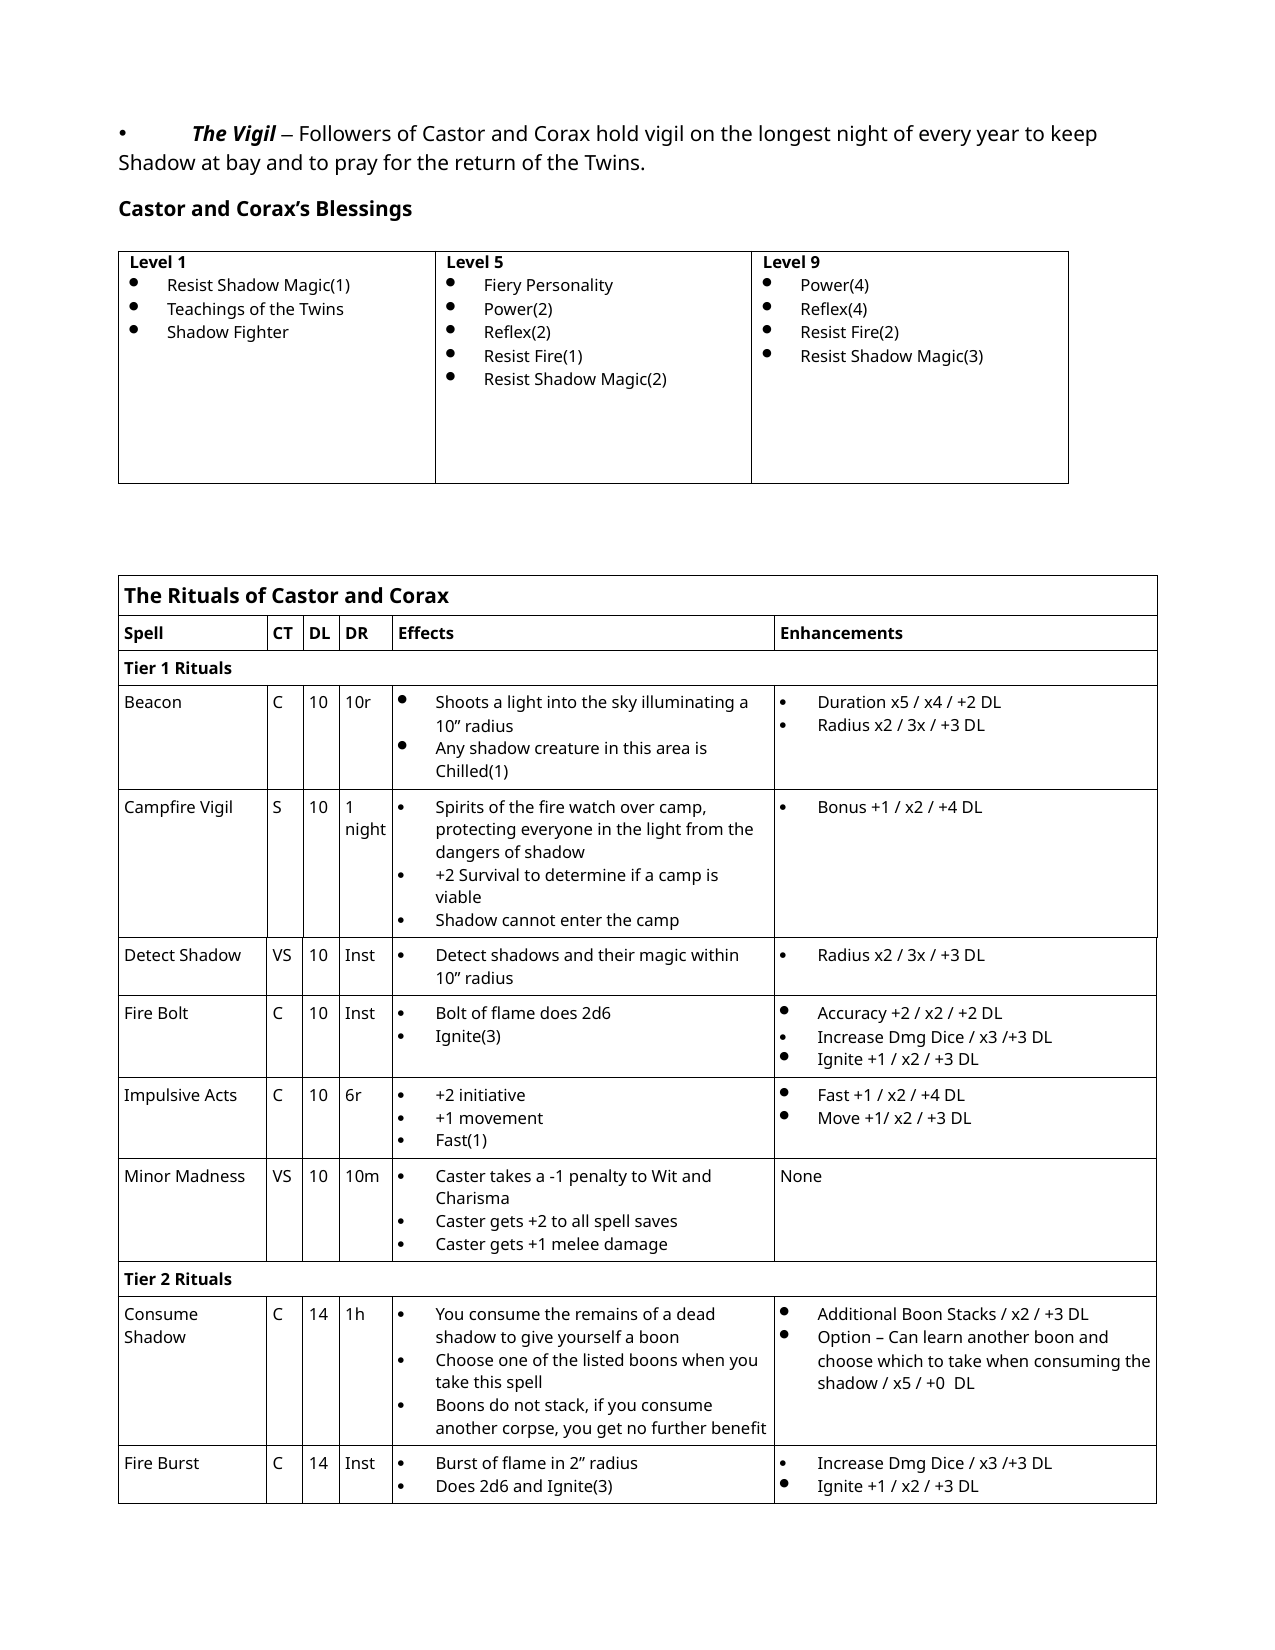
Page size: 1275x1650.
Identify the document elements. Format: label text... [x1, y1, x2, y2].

table_cell DL [304, 616, 339, 650]
table_cell Increase Dmg Dice / x3 /+3 DL Ignite +1 / x2 / +3 DL [775, 1446, 1156, 1503]
table_cell You consume the remains of a dead shadow to give yourself a boon Choose one of the listed boons when you take this spell Boons do not stack, if you consume another corpse, you get no further benefit [393, 1297, 774, 1445]
table_cell C [268, 686, 303, 788]
table_cell 6r [340, 1078, 392, 1157]
table_cell Inst [340, 1446, 392, 1503]
table_cell +2 initiative +1 movement Fast(1) [393, 1078, 774, 1157]
table_cell Detect shadows and their magic within 10” radius [393, 938, 774, 995]
table_cell 10r [340, 686, 392, 788]
table_cell 10 [303, 1078, 339, 1157]
table_cell C [267, 1446, 302, 1503]
table_cell Inst [340, 996, 392, 1077]
list The Vigil – Followers of Castor and Corax hold vigil on the longest night of every year to keep Shadow at bay and to pray for the return of the Twins. [118, 118, 1157, 177]
table_cell Minor Madness [119, 1159, 266, 1261]
table_cell Power(4) Reflex(4) Resist Fire(2) Resist Shadow Magic(3) [752, 274, 1068, 482]
table_cell Detect Shadow [119, 938, 266, 995]
table_cell Additional Boon Stacks / x2 / +3 DL Option – Can learn another boon and choose which to take when consuming the shadow / x5 / +0 DL [775, 1297, 1156, 1445]
table_cell Fire Bolt [119, 996, 266, 1077]
table_cell Fire Burst [119, 1446, 266, 1503]
table_cell VS [267, 938, 302, 995]
table_cell 10 [303, 996, 339, 1077]
table_cell 14 [303, 1297, 339, 1445]
table_cell Enhancements [775, 616, 1157, 650]
table_cell S [268, 790, 303, 937]
table_cell C [267, 996, 302, 1077]
table_cell Consume Shadow [119, 1297, 266, 1445]
table_cell Tier 1 Rituals [119, 651, 1157, 685]
table_cell Shoots a light into the sky illuminating a 10” radius Any shadow creature in this area is Chilled(1) [393, 686, 774, 788]
table_cell C [267, 1297, 302, 1445]
table_cell C [267, 1078, 302, 1157]
table_cell Impulsive Acts [119, 1078, 266, 1157]
table_cell Effects [393, 616, 774, 650]
table_cell 10 [304, 686, 339, 788]
table_header Level 5 [436, 252, 751, 274]
table_cell 14 [303, 1446, 339, 1503]
table_cell Bonus +1 / x2 / +4 DL [775, 790, 1157, 937]
table_cell None [775, 1159, 1156, 1261]
table_cell Bolt of flame does 2d6 Ignite(3) [393, 996, 774, 1077]
table_cell Spirits of the fire watch over camp, protecting everyone in the light from the dangers of shadow +2 Survival to determine if a camp is viable Shadow cannot enter the camp [393, 790, 774, 937]
table_cell Fiery Personality Power(2) Reflex(2) Resist Fire(1) Resist Shadow Magic(2) [436, 274, 751, 482]
table_cell Caster takes a -1 penalty to Wit and Charisma Caster gets +2 to all spell saves Caster gets +1 melee damage [393, 1159, 774, 1261]
table_cell CT [268, 616, 303, 650]
table_cell 1 night [340, 790, 392, 937]
table_cell Spell [119, 616, 267, 650]
text Castor and Corax’s Blessings [118, 194, 1157, 222]
table_header Level 9 [752, 252, 1068, 274]
table_cell 10m [340, 1159, 392, 1261]
table_cell 10 [304, 790, 339, 937]
table_cell Beacon [119, 686, 267, 788]
table_cell Resist Shadow Magic(1) Teachings of the Twins Shadow Fighter [119, 274, 435, 482]
table_cell 1h [340, 1297, 392, 1445]
table_cell 10 [303, 1159, 339, 1261]
table_cell Tier 2 Rituals [119, 1262, 1156, 1296]
table_cell Duration x5 / x4 / +2 DL Radius x2 / 3x / +3 DL [775, 686, 1157, 788]
table_cell 10 [303, 938, 339, 995]
table_cell VS [267, 1159, 302, 1261]
table_header Level 1 [119, 252, 435, 274]
table_cell DR [340, 616, 392, 650]
table_cell Burst of flame in 2” radius Does 2d6 and Ignite(3) [393, 1446, 774, 1503]
table_cell Radius x2 / 3x / +3 DL [775, 938, 1156, 995]
table_cell Accuracy +2 / x2 / +2 DL Increase Dmg Dice / x3 /+3 DL Ignite +1 / x2 / +3 DL [775, 996, 1156, 1077]
table_cell Inst [340, 938, 392, 995]
table_header The Rituals of Castor and Corax [119, 576, 1157, 615]
table_cell Fast +1 / x2 / +4 DL Move +1/ x2 / +3 DL [775, 1078, 1156, 1157]
table_cell Campfire Vigil [119, 790, 267, 937]
